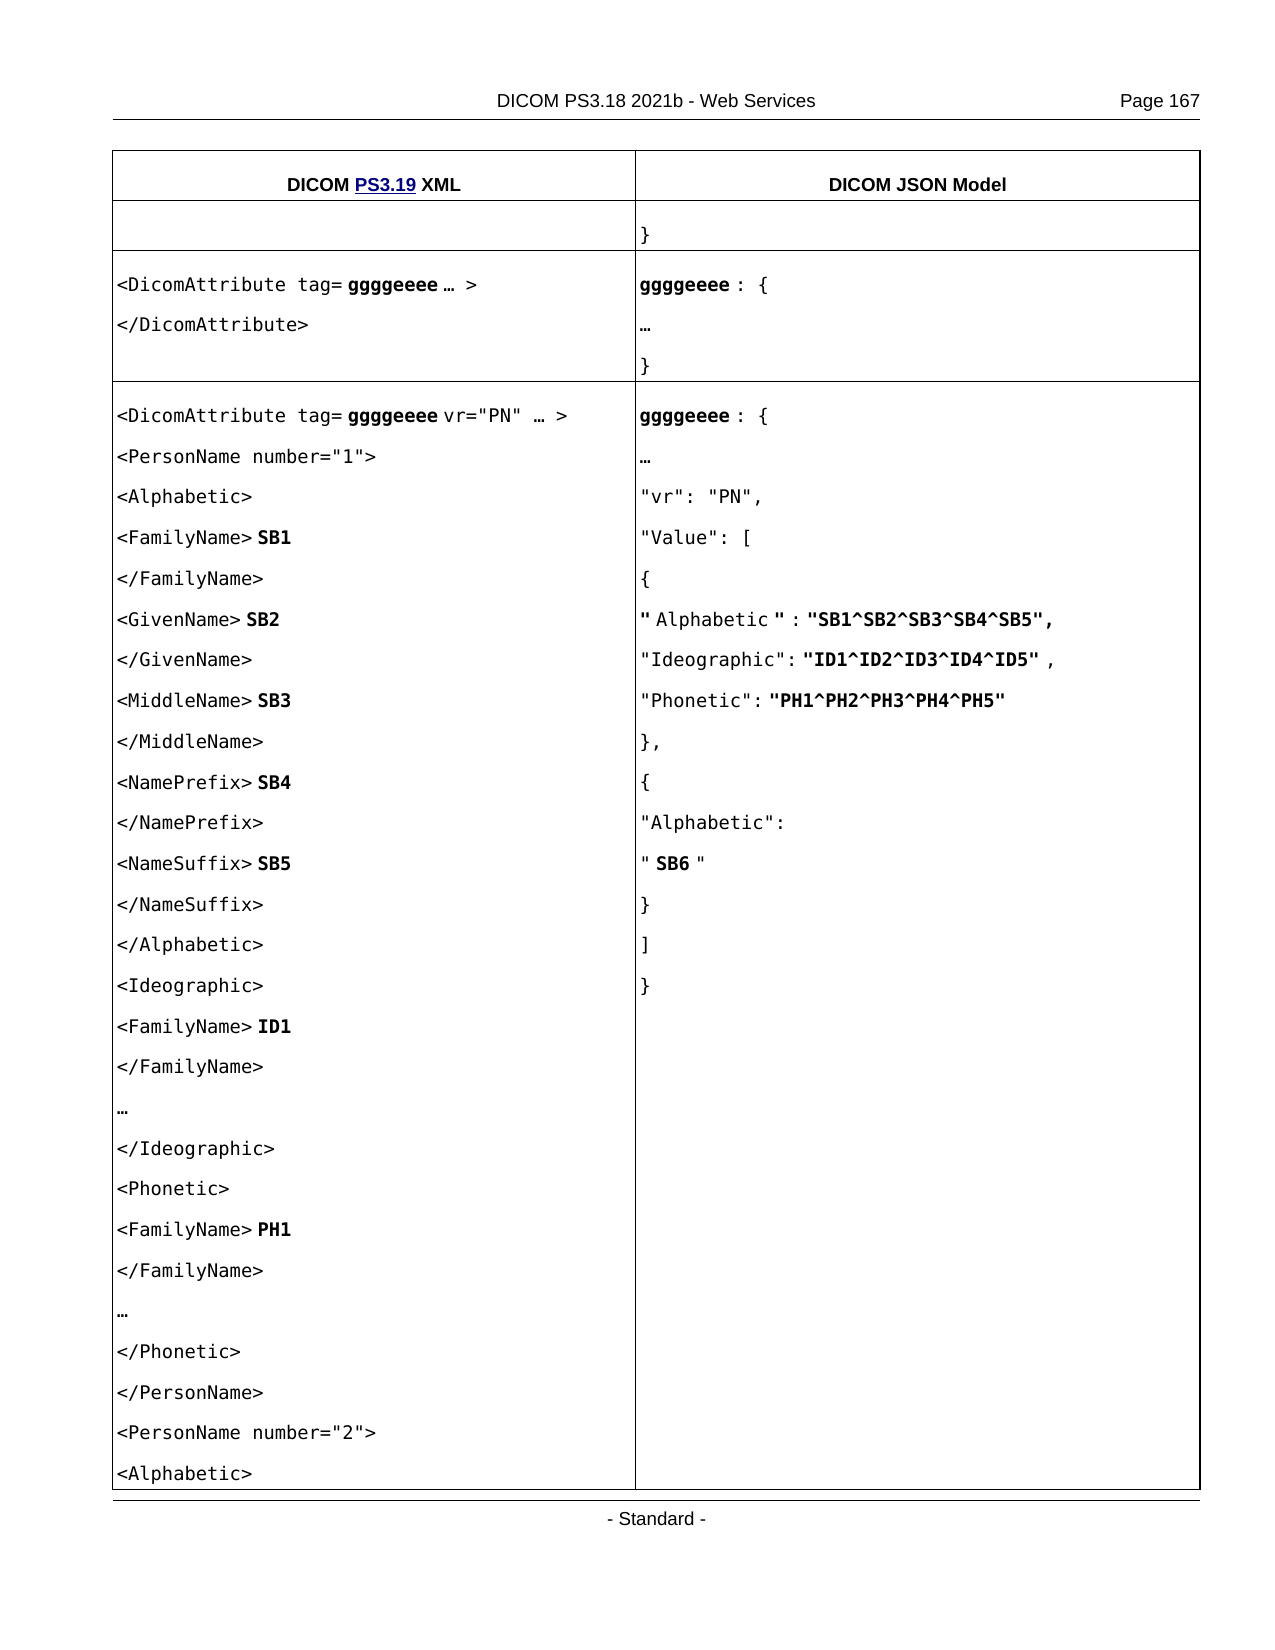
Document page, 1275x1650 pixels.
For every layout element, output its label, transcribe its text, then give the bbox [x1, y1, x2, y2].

table_cell ggggeeee : { … "vr": "PN", "Value": [ { " Alphabetic " : "SB1^SB2^SB3^SB4^SB5", "Ideographic": "ID1^ID2^ID3^ID4^ID5" , "Phonetic": "PH1^PH2^PH3^PH4^PH5" }, { "Alphabetic": " SB6 " } ] } [636, 382, 1199, 1489]
table_cell <DicomAttribute tag= ggggeeee vr="PN" … > <PersonName number="1"> <Alphabetic> <FamilyName> SB1 </FamilyName> <GivenName> SB2 </GivenName> <MiddleName> SB3 </MiddleName> <NamePrefix> SB4 </NamePrefix> <NameSuffix> SB5 </NameSuffix> </Alphabetic> <Ideographic> <FamilyName> ID1 </FamilyName> … </Ideographic> <Phonetic> <FamilyName> PH1 </FamilyName> … </Phonetic> </PersonName> <PersonName number="2"> <Alphabetic> [113, 382, 635, 1489]
table_cell [113, 201, 635, 250]
table_cell <DicomAttribute tag= ggggeeee … > </DicomAttribute> [113, 251, 635, 381]
table_cell } [636, 201, 1199, 250]
table_header DICOM JSON Model [636, 151, 1199, 200]
table_cell ggggeeee : { … } [636, 251, 1199, 381]
table_header DICOM PS3.19 XML [113, 151, 635, 200]
